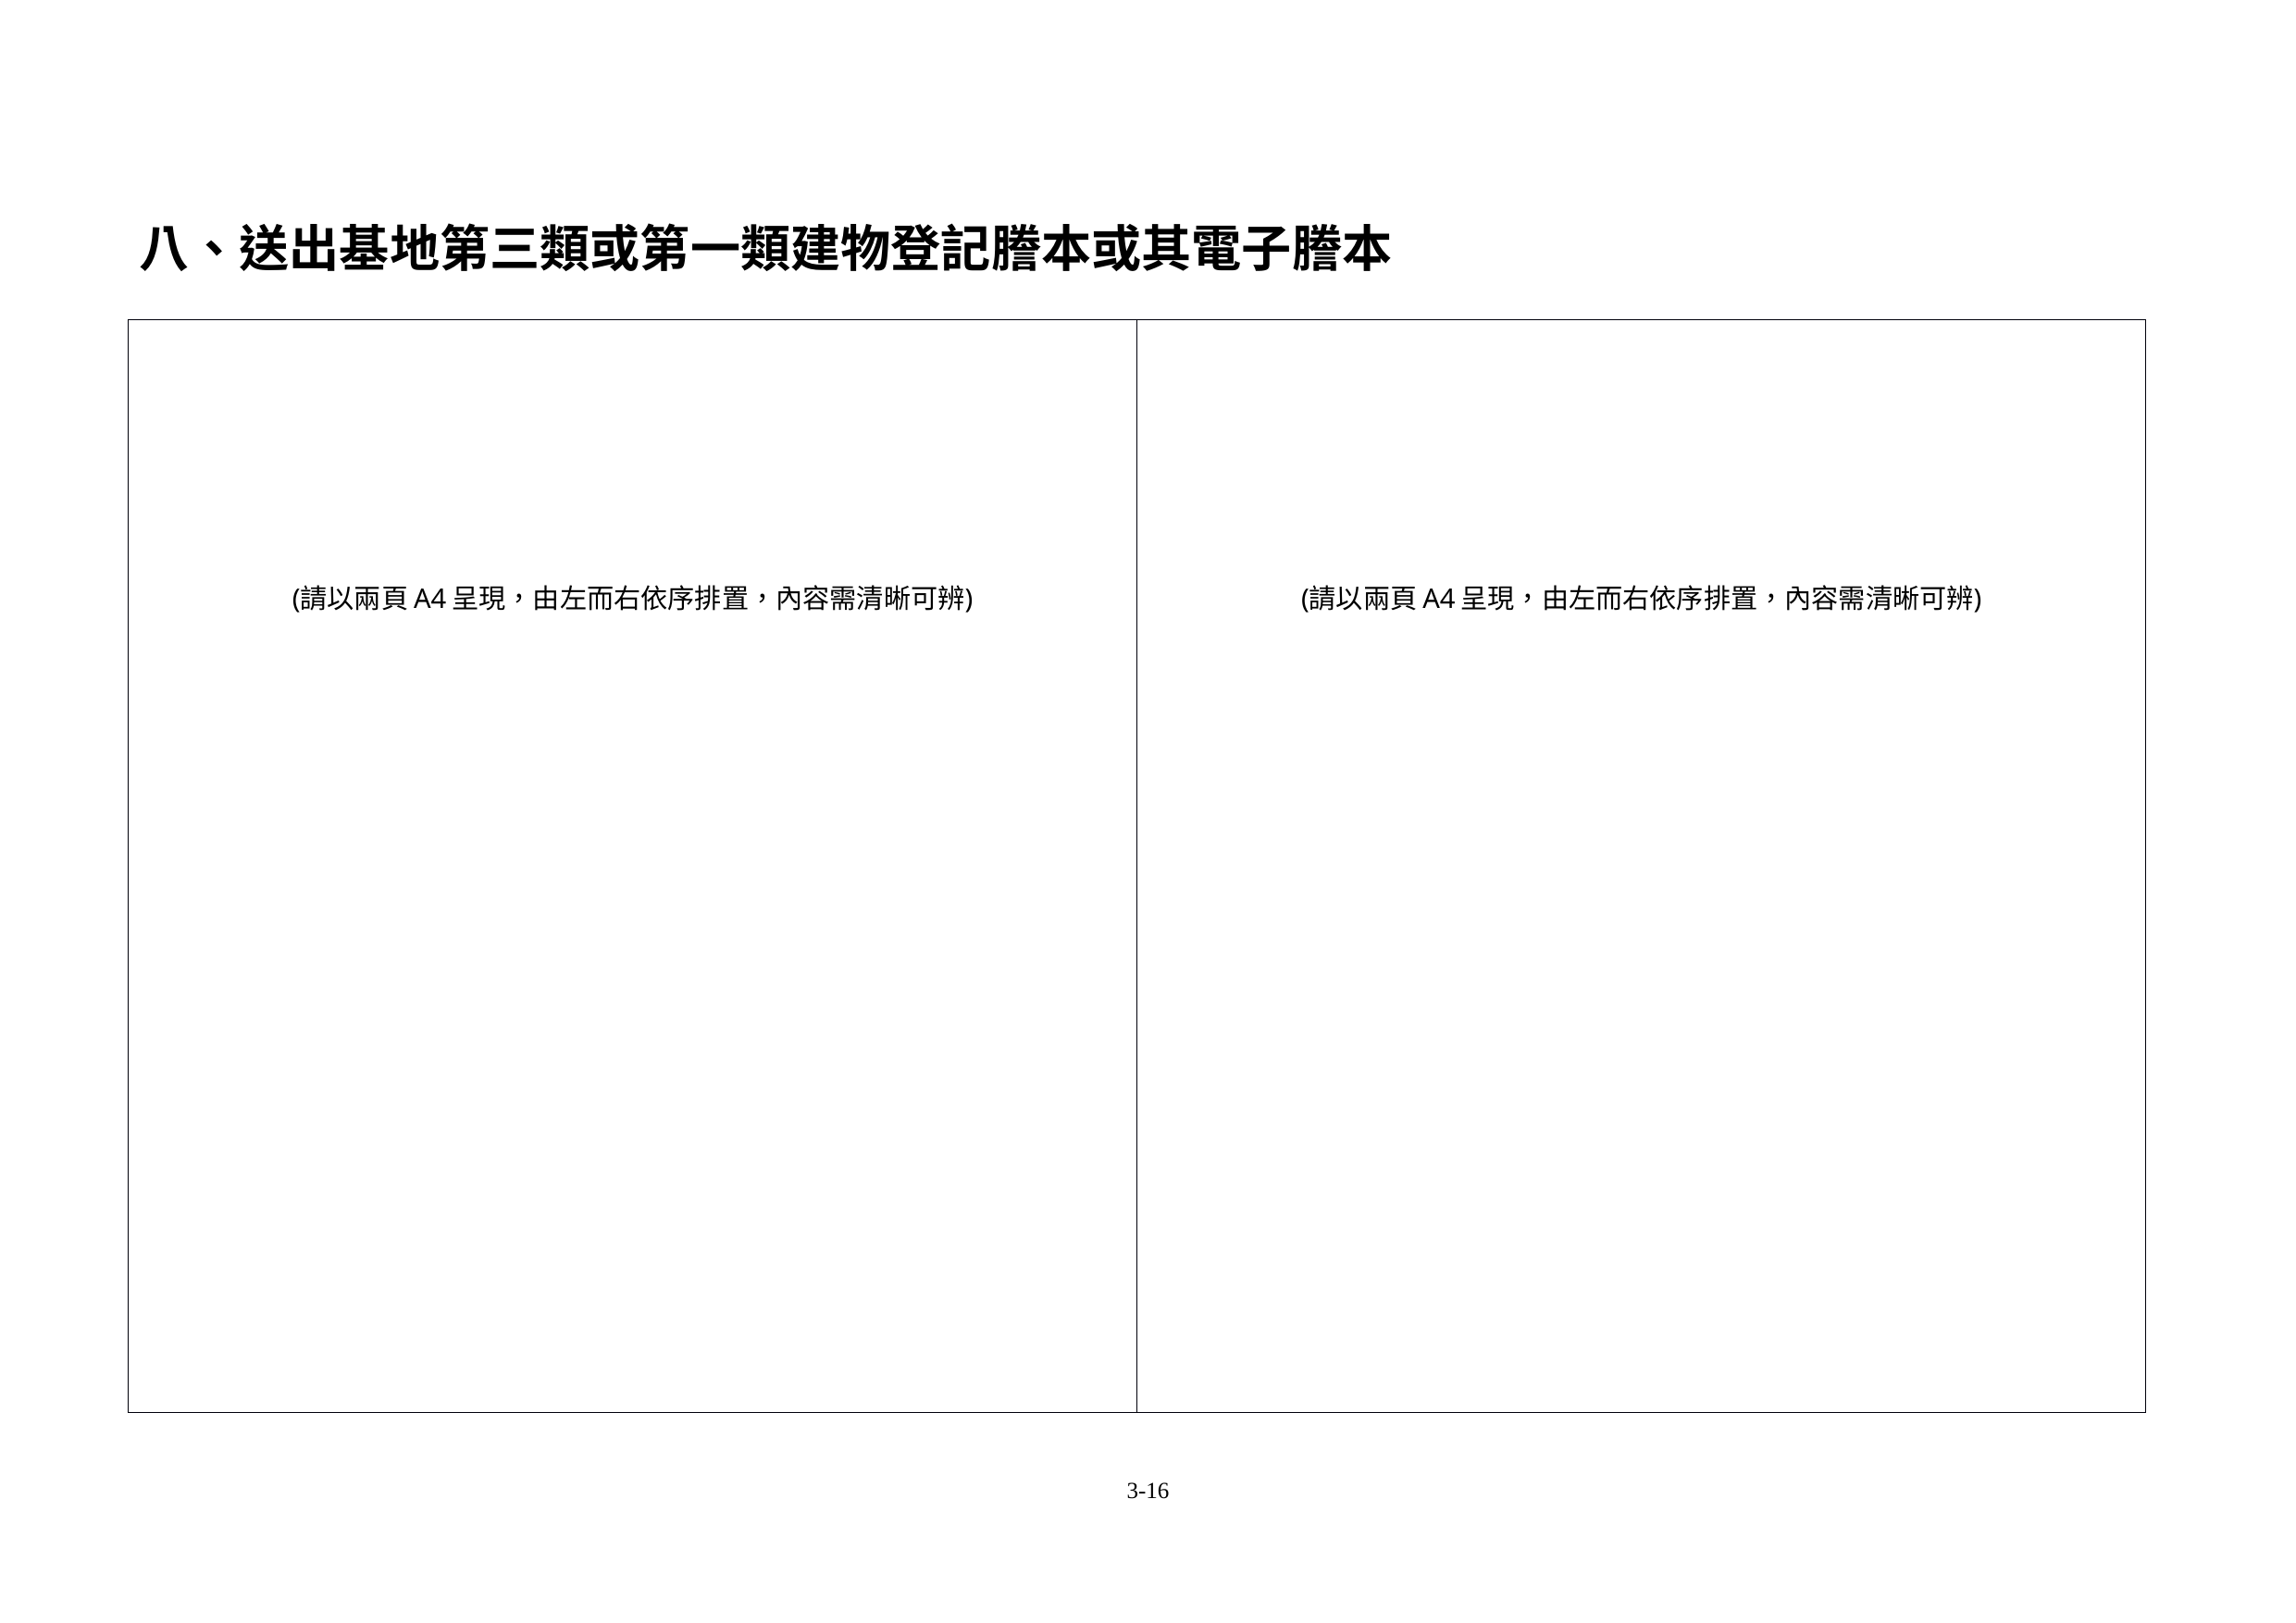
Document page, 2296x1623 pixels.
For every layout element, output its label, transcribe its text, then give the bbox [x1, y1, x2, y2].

table_header (請以兩頁A4呈現，由左而右依序排置，內容需清晰可辨) [129, 320, 1136, 1412]
table_header (請以兩頁A4呈現，由左而右依序排置，內容需清晰可辨) [1137, 320, 2145, 1412]
text 八、送出基地第三類或第一類建物登記謄本或其電子謄本 [139, 187, 2156, 291]
